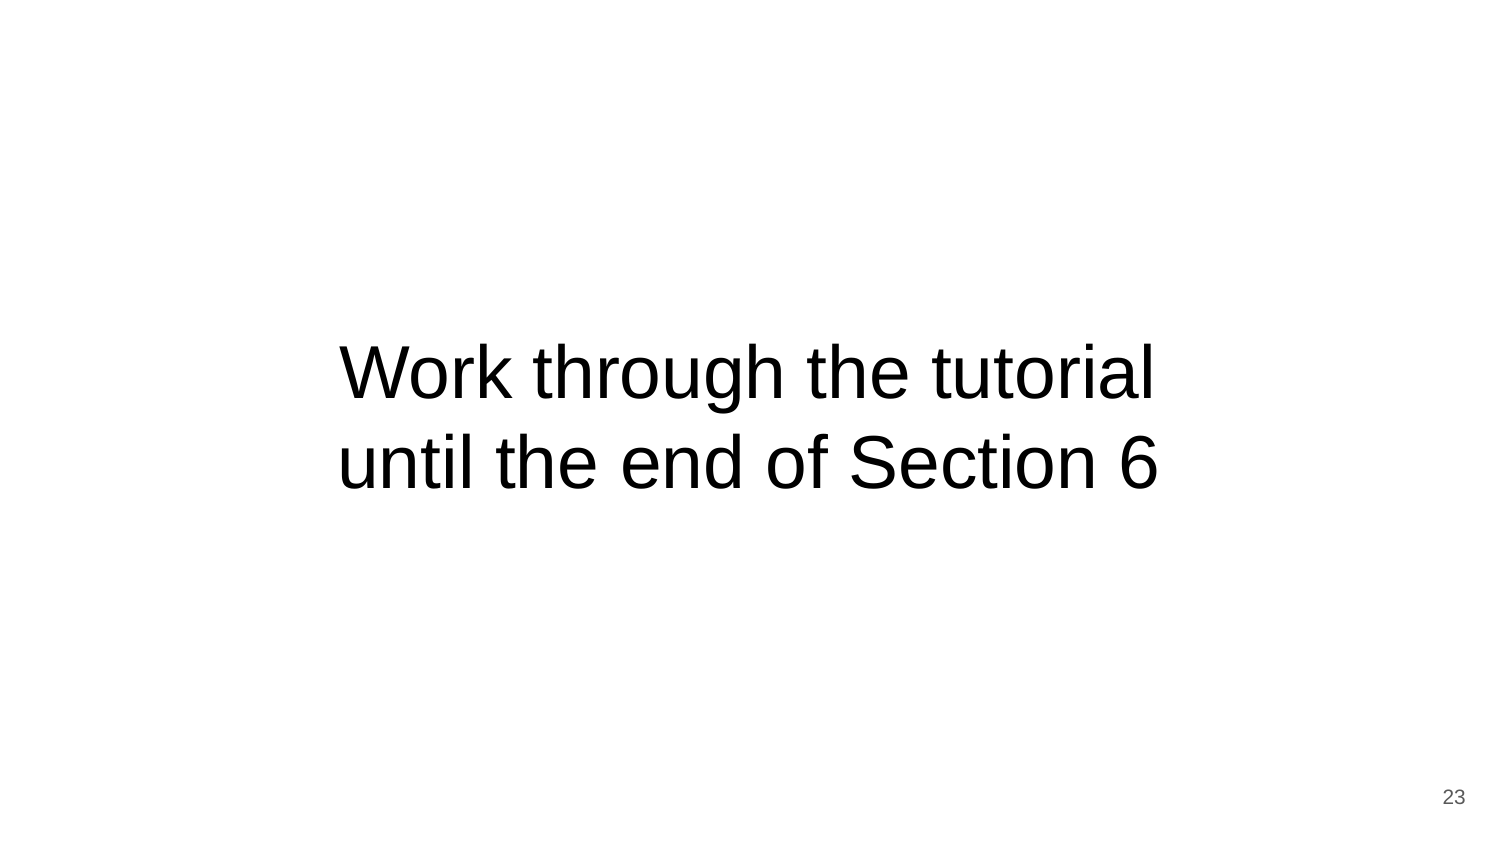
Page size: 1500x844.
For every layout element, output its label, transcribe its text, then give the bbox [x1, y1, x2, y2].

slide_number [1438, 783, 1470, 844]
title Work through the tutorial until the end of Section 6 [314, 321, 1186, 504]
